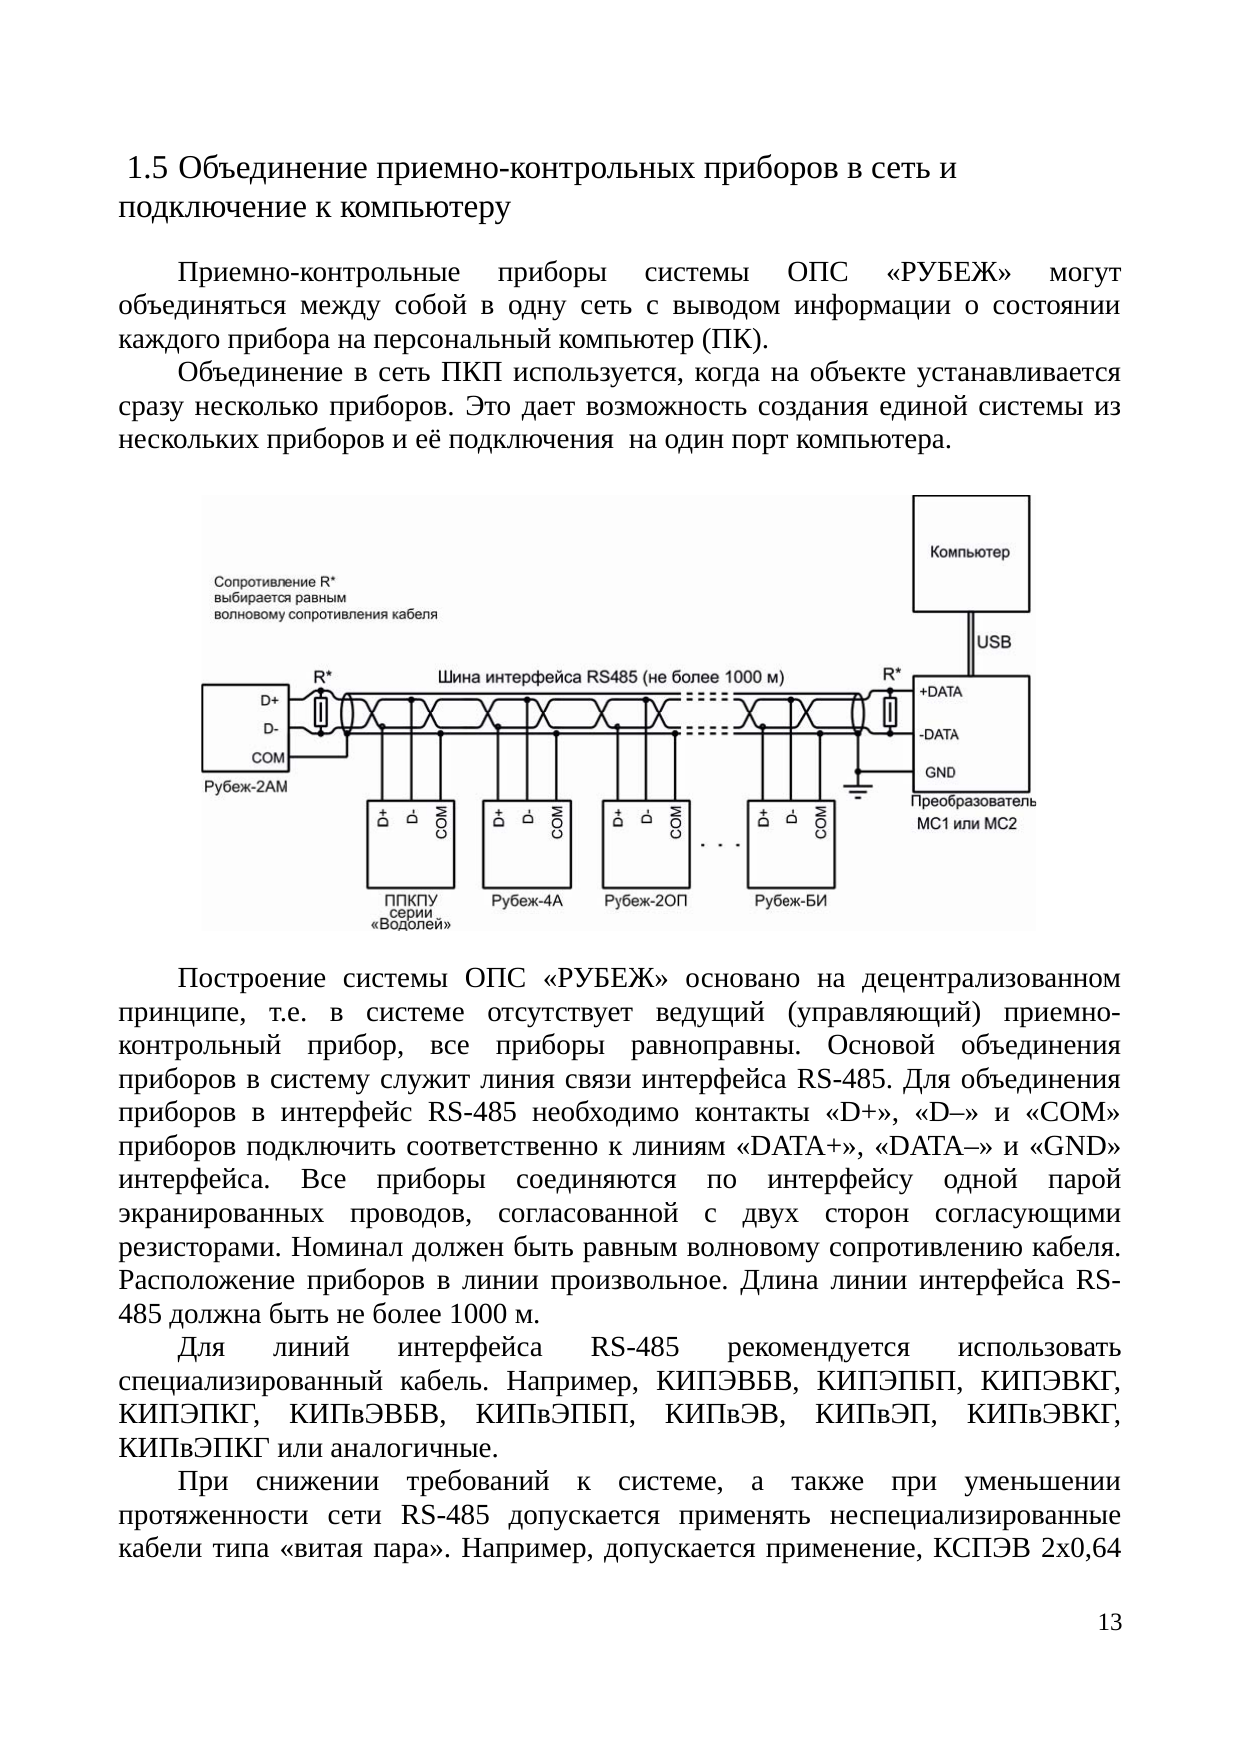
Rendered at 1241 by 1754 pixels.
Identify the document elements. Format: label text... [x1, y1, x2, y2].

subtitle Объединение приемно-контрольных приборов в сеть и подключение к компьютеру [118, 148, 1122, 224]
text Приемно-контрольные приборы системы ОПС «РУБЕЖ» могут объединяться между собой в одну сеть с выводом информации о состоянии каждого прибора на персональный компьютер (ПК). [118, 254, 1122, 354]
text При снижении требований к системе, а также при уменьшении протяженности сети RS-485 допускается применять неспециализированные кабели типа «витая пара». Например, допускается применение, КСПЭВ 2х0,64 [118, 1463, 1122, 1564]
text Для линий интерфейса RS-485 рекомендуется использовать специализированный кабель. Например, КИПЭВБВ, КИПЭПБП, КИПЭВКГ, КИПЭПКГ, КИПвЭВБВ, КИПвЭПБП, КИПвЭВ, КИПвЭП, КИПвЭВКГ, КИПвЭПКГ или аналогичные. [118, 1329, 1122, 1463]
text Построение системы ОПС «РУБЕЖ» основано на децентрализованном принципе, т.е. в системе отсутствует ведущий (управляющий) приемно-контрольный прибор, все приборы равноправны. Основой объединения приборов в систему служит линия связи интерфейса RS-485. Для объединения приборов в интерфейс RS-485 необходимо контакты «D+», «D–» и «СОМ» приборов подключить соответственно к линиям «DATA+», «DATA–» и «GND» интерфейса. Все приборы соединяются по интерфейсу одной парой экранированных проводов, согласованной с двух сторон согласующими резисторами. Номинал должен быть равным волновому сопротивлению кабеля. Расположение приборов в линии произвольное. Длина линии интерфейса RS-485 должна быть не более 1000 м. [118, 455, 1122, 1329]
picture [201, 495, 1037, 931]
text Объединение в сеть ПКП используется, когда на объекте устанавливается сразу несколько приборов. Это дает возможность создания единой системы из нескольких приборов и её подключения на один порт компьютера. [118, 354, 1122, 455]
